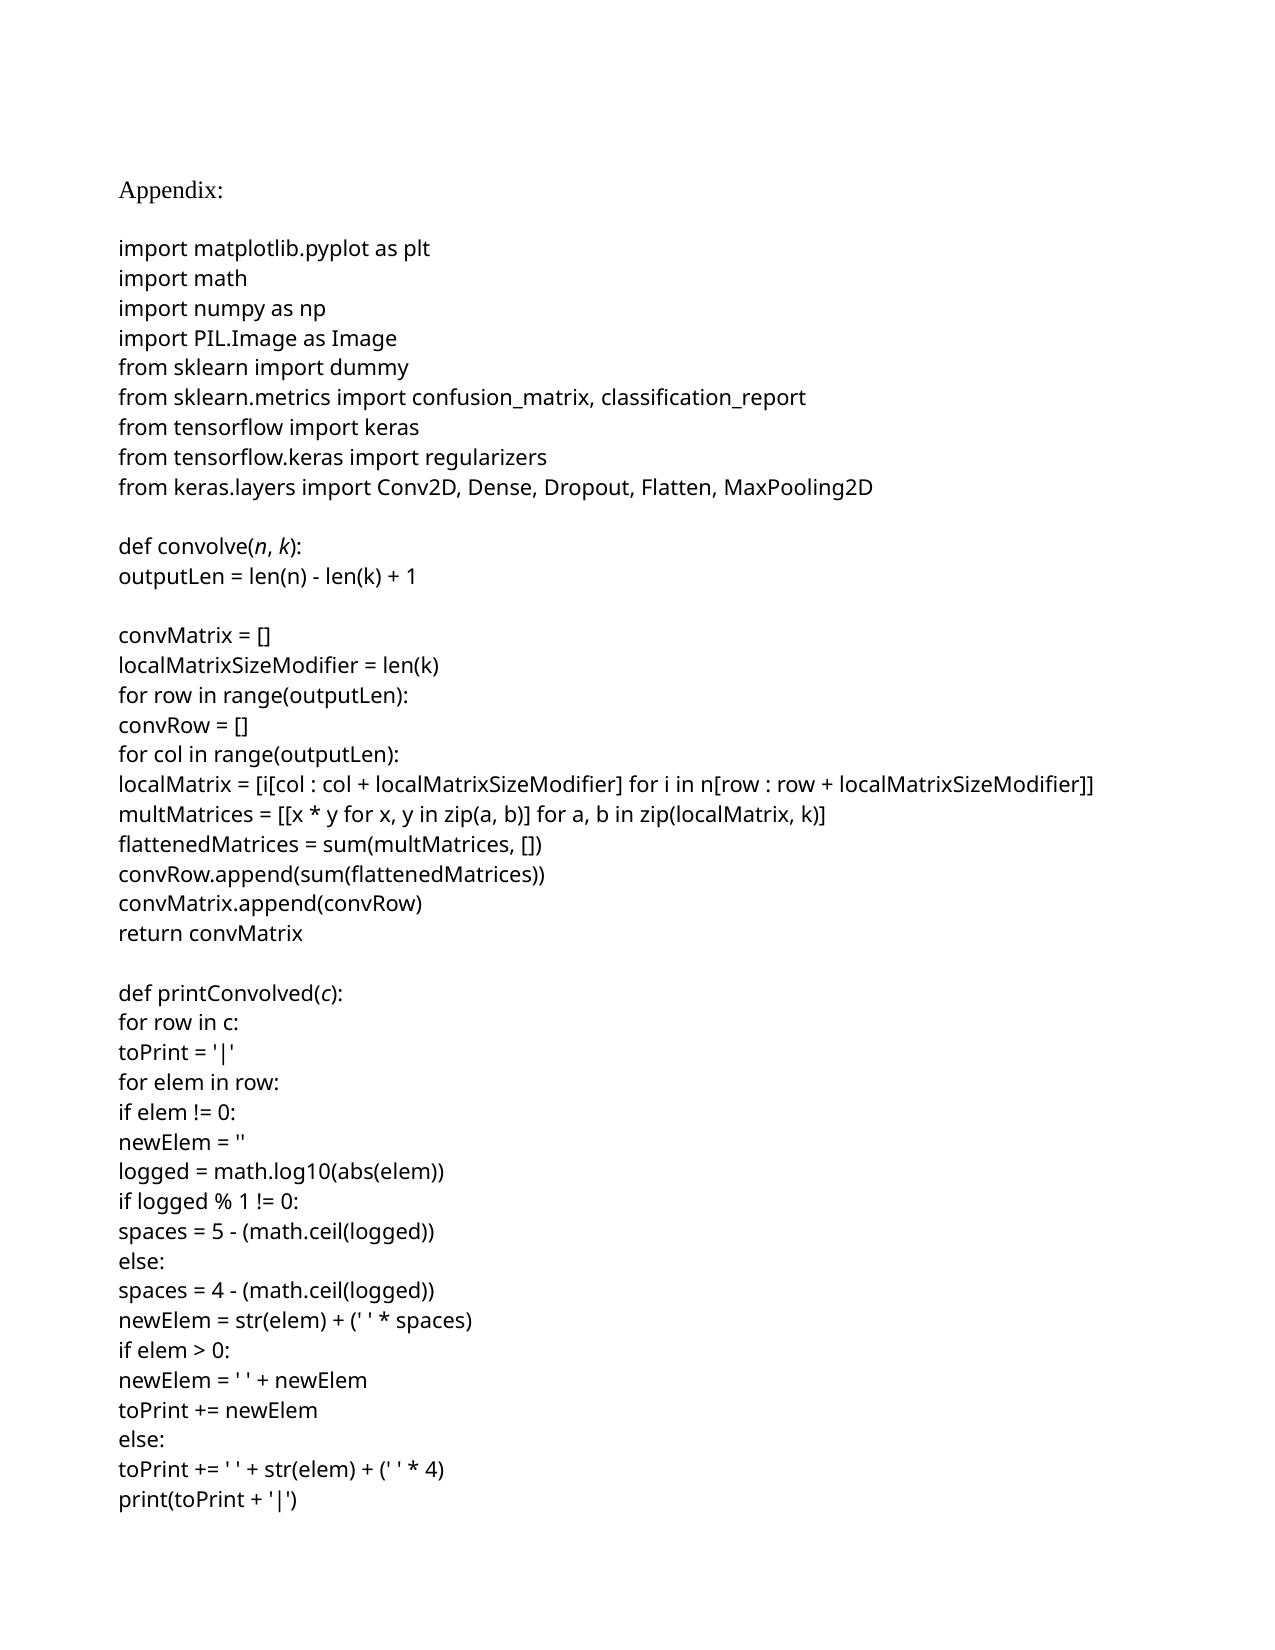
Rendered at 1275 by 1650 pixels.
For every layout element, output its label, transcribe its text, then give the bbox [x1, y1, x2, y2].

text localMatrixSizeModifier = len(k) [118, 650, 1157, 680]
text toPrint += ' ' + str(elem) + (' ' * 4) [118, 1454, 1157, 1484]
text import math [118, 263, 1157, 293]
text return convMatrix [118, 918, 1157, 948]
text from tensorflow import keras [118, 412, 1157, 442]
text for elem in row: [118, 1067, 1157, 1097]
text outputLen = len(n) - len(k) + 1 [118, 561, 1157, 591]
text import numpy as np [118, 293, 1157, 322]
text for col in range(outputLen): [118, 739, 1157, 769]
text toPrint += newElem [118, 1395, 1157, 1424]
text def printConvolved(c): [118, 978, 1157, 1007]
text else: [118, 1246, 1157, 1276]
text for row in c: [118, 1007, 1157, 1037]
text newElem = ' ' + newElem [118, 1365, 1157, 1395]
text convMatrix = [] [118, 620, 1157, 650]
text newElem = str(elem) + (' ' * spaces) [118, 1305, 1157, 1335]
text spaces = 5 - (math.ceil(logged)) [118, 1216, 1157, 1246]
text for row in range(outputLen): [118, 680, 1157, 709]
text logged = math.log10(abs(elem)) [118, 1156, 1157, 1186]
text localMatrix = [i[col : col + localMatrixSizeModifier] for i in n[row : row + localMatrixSizeModifier]] [118, 769, 1157, 799]
text print(toPrint + '|') [118, 1484, 1157, 1514]
text from sklearn import dummy [118, 352, 1157, 382]
text convRow.append(sum(flattenedMatrices)) [118, 858, 1157, 888]
text toPrint = '|' [118, 1037, 1157, 1067]
text from keras.layers import Conv2D, Dense, Dropout, Flatten, MaxPooling2D [118, 471, 1157, 501]
text convMatrix.append(convRow) [118, 888, 1157, 918]
text multMatrices = [[x * y for x, y in zip(a, b)] for a, b in zip(localMatrix, k)] [118, 799, 1157, 829]
text from tensorflow.keras import regularizers [118, 442, 1157, 471]
text if logged % 1 != 0: [118, 1186, 1157, 1216]
text spaces = 4 - (math.ceil(logged)) [118, 1276, 1157, 1305]
text if elem > 0: [118, 1335, 1157, 1365]
text flattenedMatrices = sum(multMatrices, []) [118, 829, 1157, 858]
text import PIL.Image as Image [118, 322, 1157, 352]
text import matplotlib.pyplot as plt [118, 233, 1157, 263]
text def convolve(n, k): [118, 531, 1157, 561]
text if elem != 0: [118, 1097, 1157, 1127]
text newElem = '' [118, 1127, 1157, 1156]
text convRow = [] [118, 709, 1157, 739]
text else: [118, 1424, 1157, 1454]
text from sklearn.metrics import confusion_matrix, classification_report [118, 382, 1157, 412]
text Appendix: [118, 176, 1157, 204]
